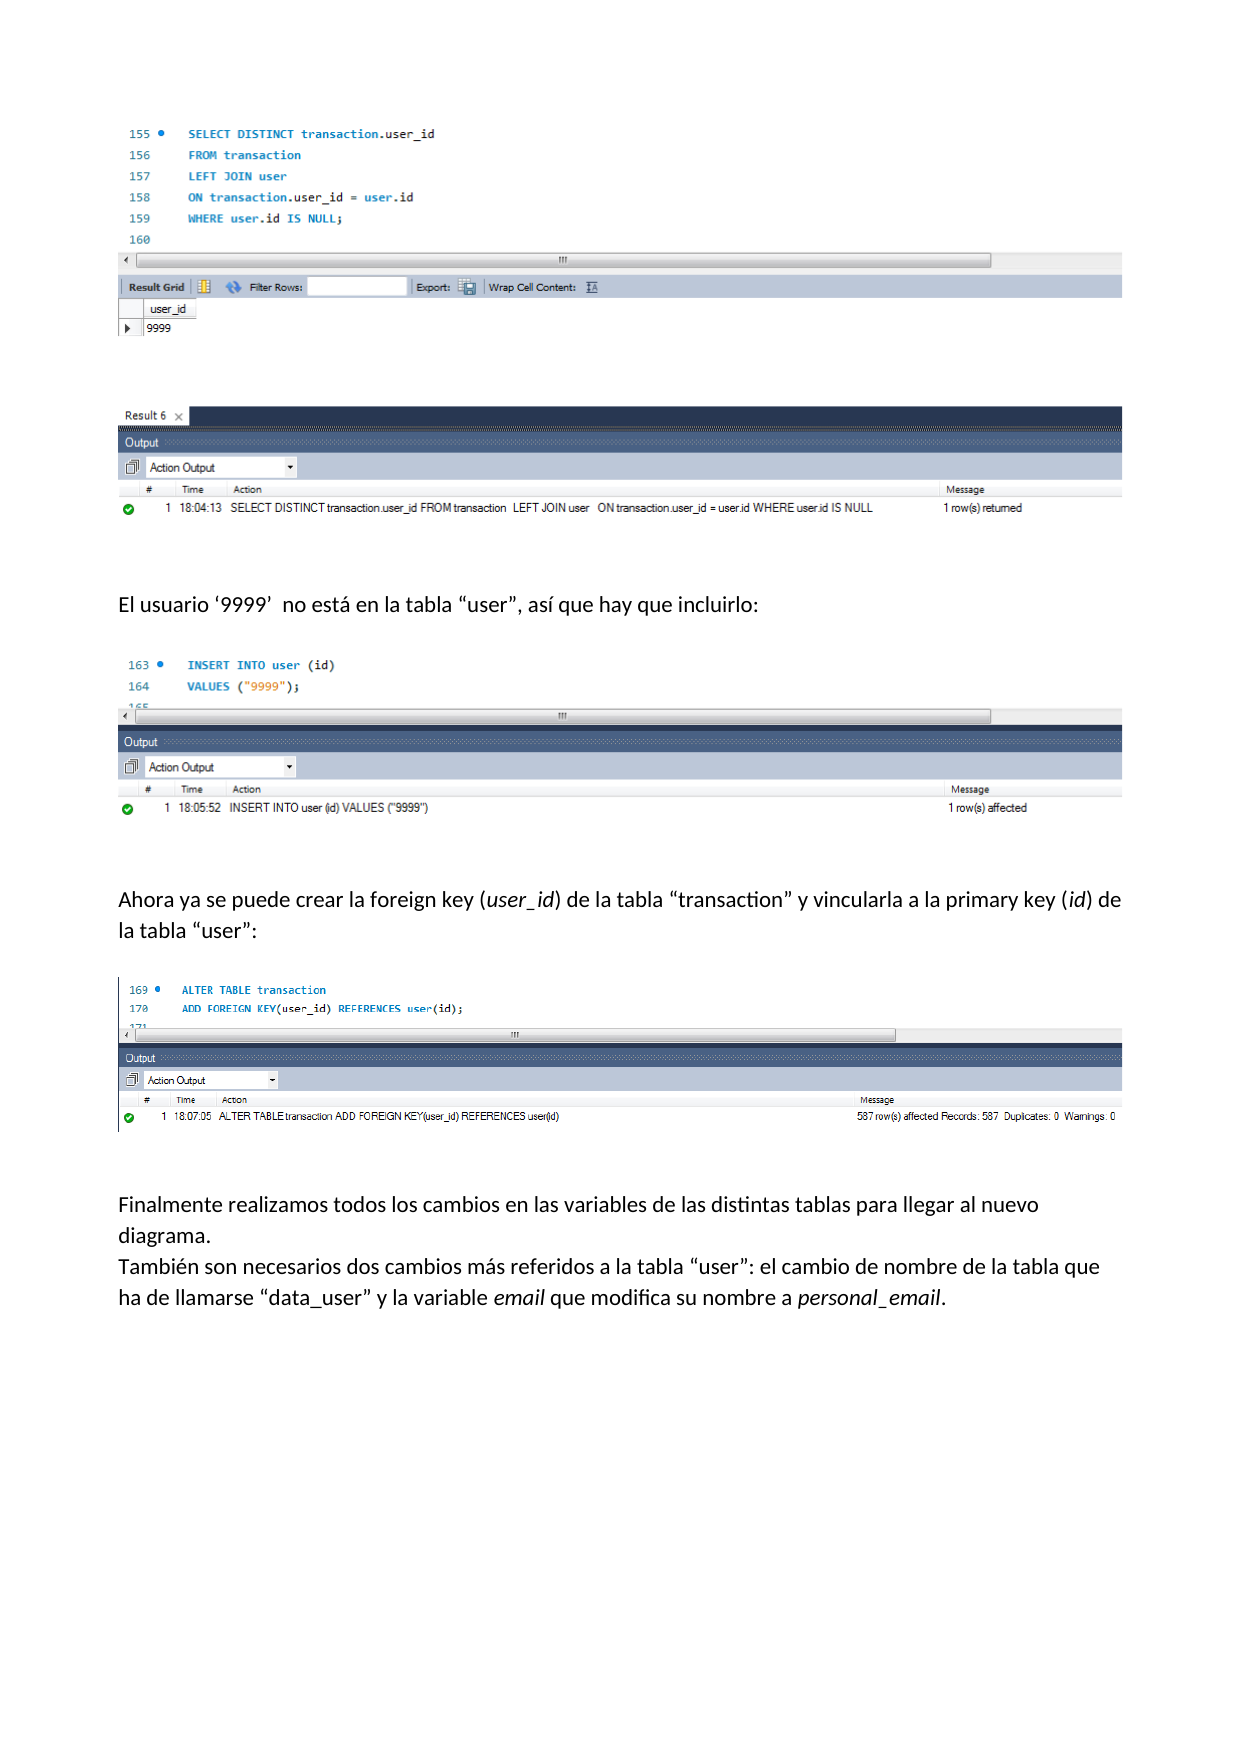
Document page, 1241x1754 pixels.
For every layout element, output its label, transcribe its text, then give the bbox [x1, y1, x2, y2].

picture [118, 977, 1123, 1132]
text Ahora ya se puede crear la foreign key (user_id) de la tabla “transaction” y vincularla a la primary key (id) de la tabla “user”: [118, 885, 1122, 944]
picture [118, 118, 1123, 526]
text Finalmente realizamos todos los cambios en las variables de las distintas tablas para llegar al nuevo diagrama. [118, 1191, 1122, 1249]
picture [118, 651, 1123, 822]
text También son necesarios dos cambios más referidos a la tabla “user”: el cambio de nombre de la tabla que ha de llamarse “data_user” y la variable email que modifica su nombre a personal_email. [118, 1252, 1122, 1311]
text El usuario ‘9999’ no está en la tabla “user”, así que hay que incluirlo: [118, 590, 1122, 618]
